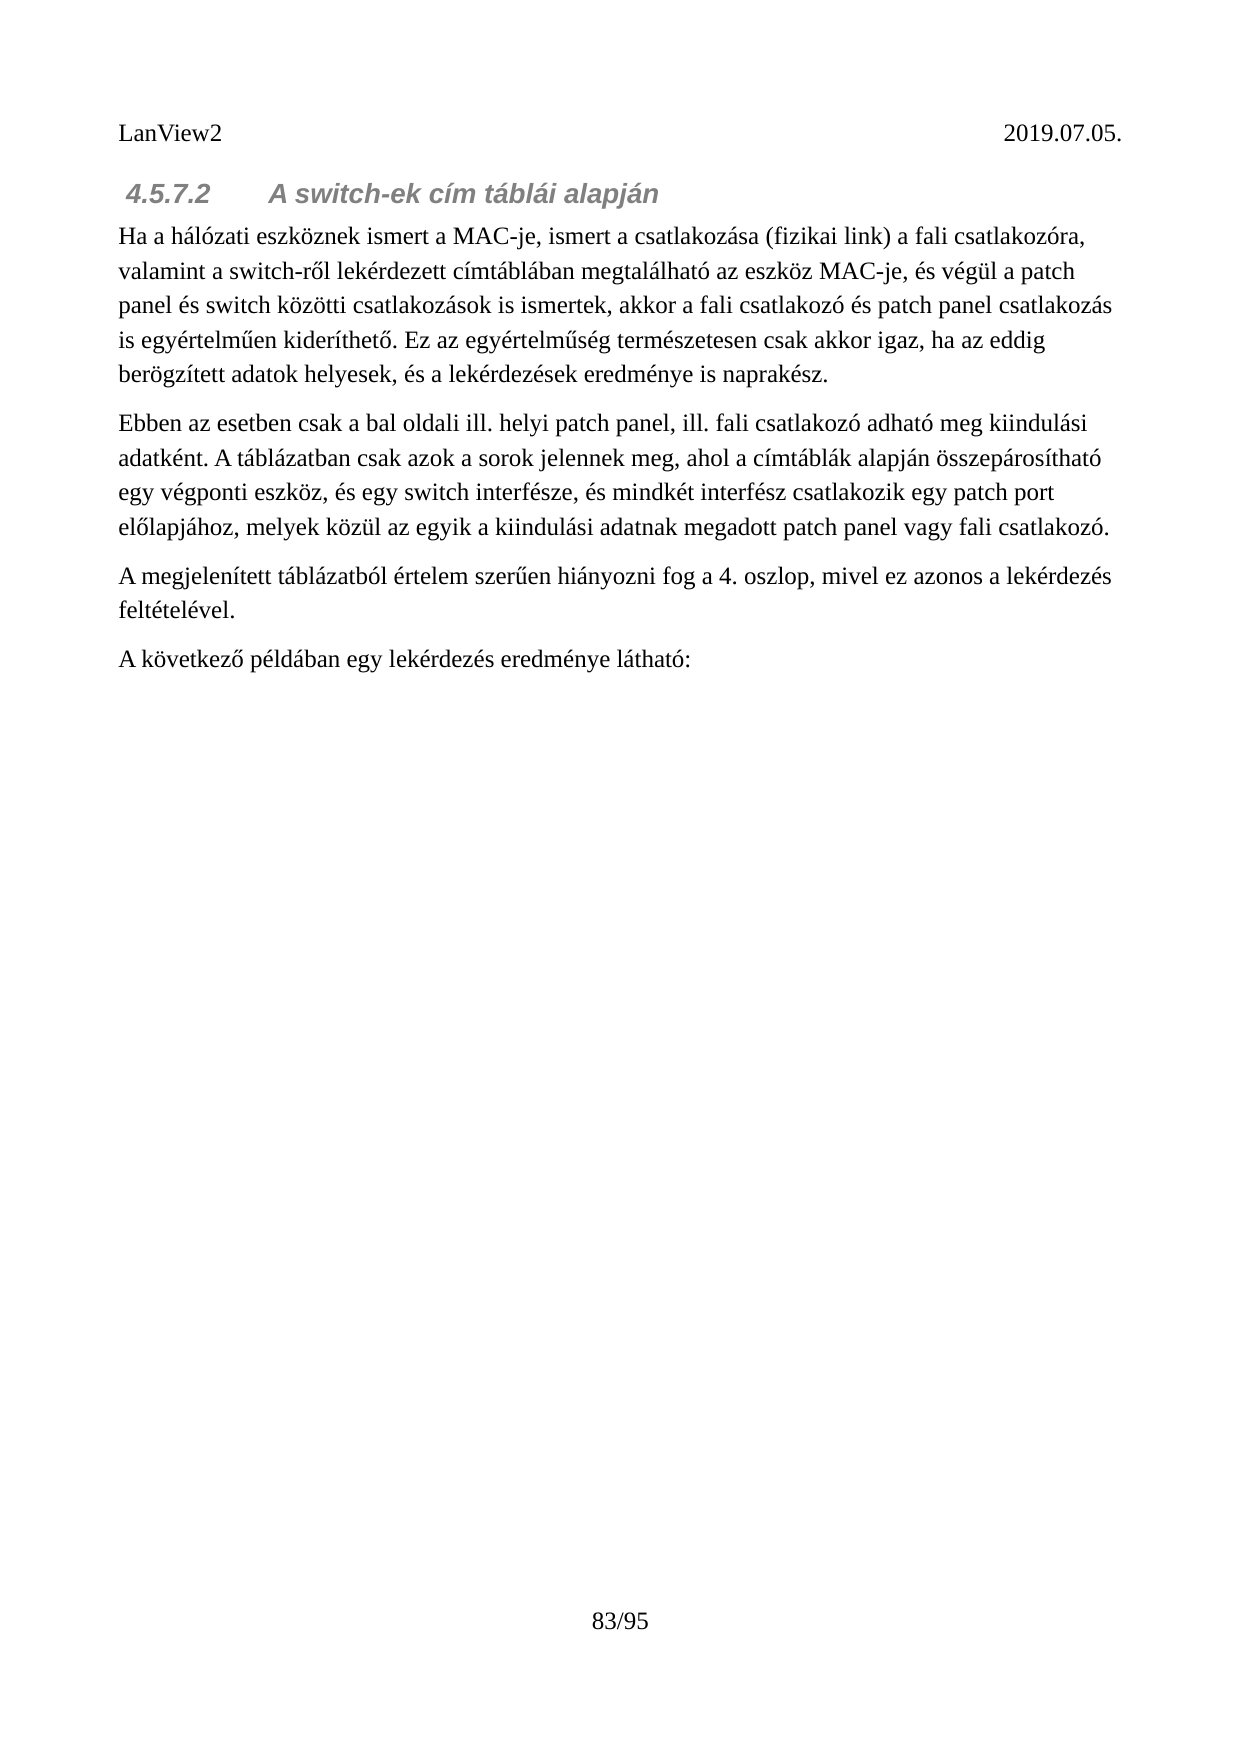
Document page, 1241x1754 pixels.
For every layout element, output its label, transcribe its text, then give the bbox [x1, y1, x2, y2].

text A megjelenített táblázatból értelem szerűen hiányozni fog a 4. oszlop, mivel ez azonos a lekérdezés feltételével. [118, 561, 1122, 624]
text A következő példában egy lekérdezés eredménye látható: [118, 644, 1122, 673]
text Ebben az esetben csak a bal oldali ill. helyi patch panel, ill. fali csatlakozó adható meg kiindulási adatként. A táblázatban csak azok a sorok jelennek meg, ahol a címtáblák alapján összepárosítható egy végponti eszköz, és egy switch interfésze, és mindkét interfész csatlakozik egy patch port előlapjához, melyek közül az egyik a kiindulási adatnak megadott patch panel vagy fali csatlakozó. [118, 408, 1122, 541]
text Ha a hálózati eszköznek ismert a MAC-je, ismert a csatlakozása (fizikai link) a fali csatlakozóra, valamint a switch-ről lekérdezett címtáblában megtalálható az eszköz MAC-je, és végül a patch panel és switch közötti csatlakozások is ismertek, akkor a fali csatlakozó és patch panel csatlakozás is egyértelműen kideríthető. Ez az egyértelműség természetesen csak akkor igaz, ha az eddig berögzített adatok helyesek, és a lekérdezések eredménye is naprakész. [118, 221, 1122, 388]
subtitle A switch-ek cím táblái alapján [118, 177, 1122, 209]
